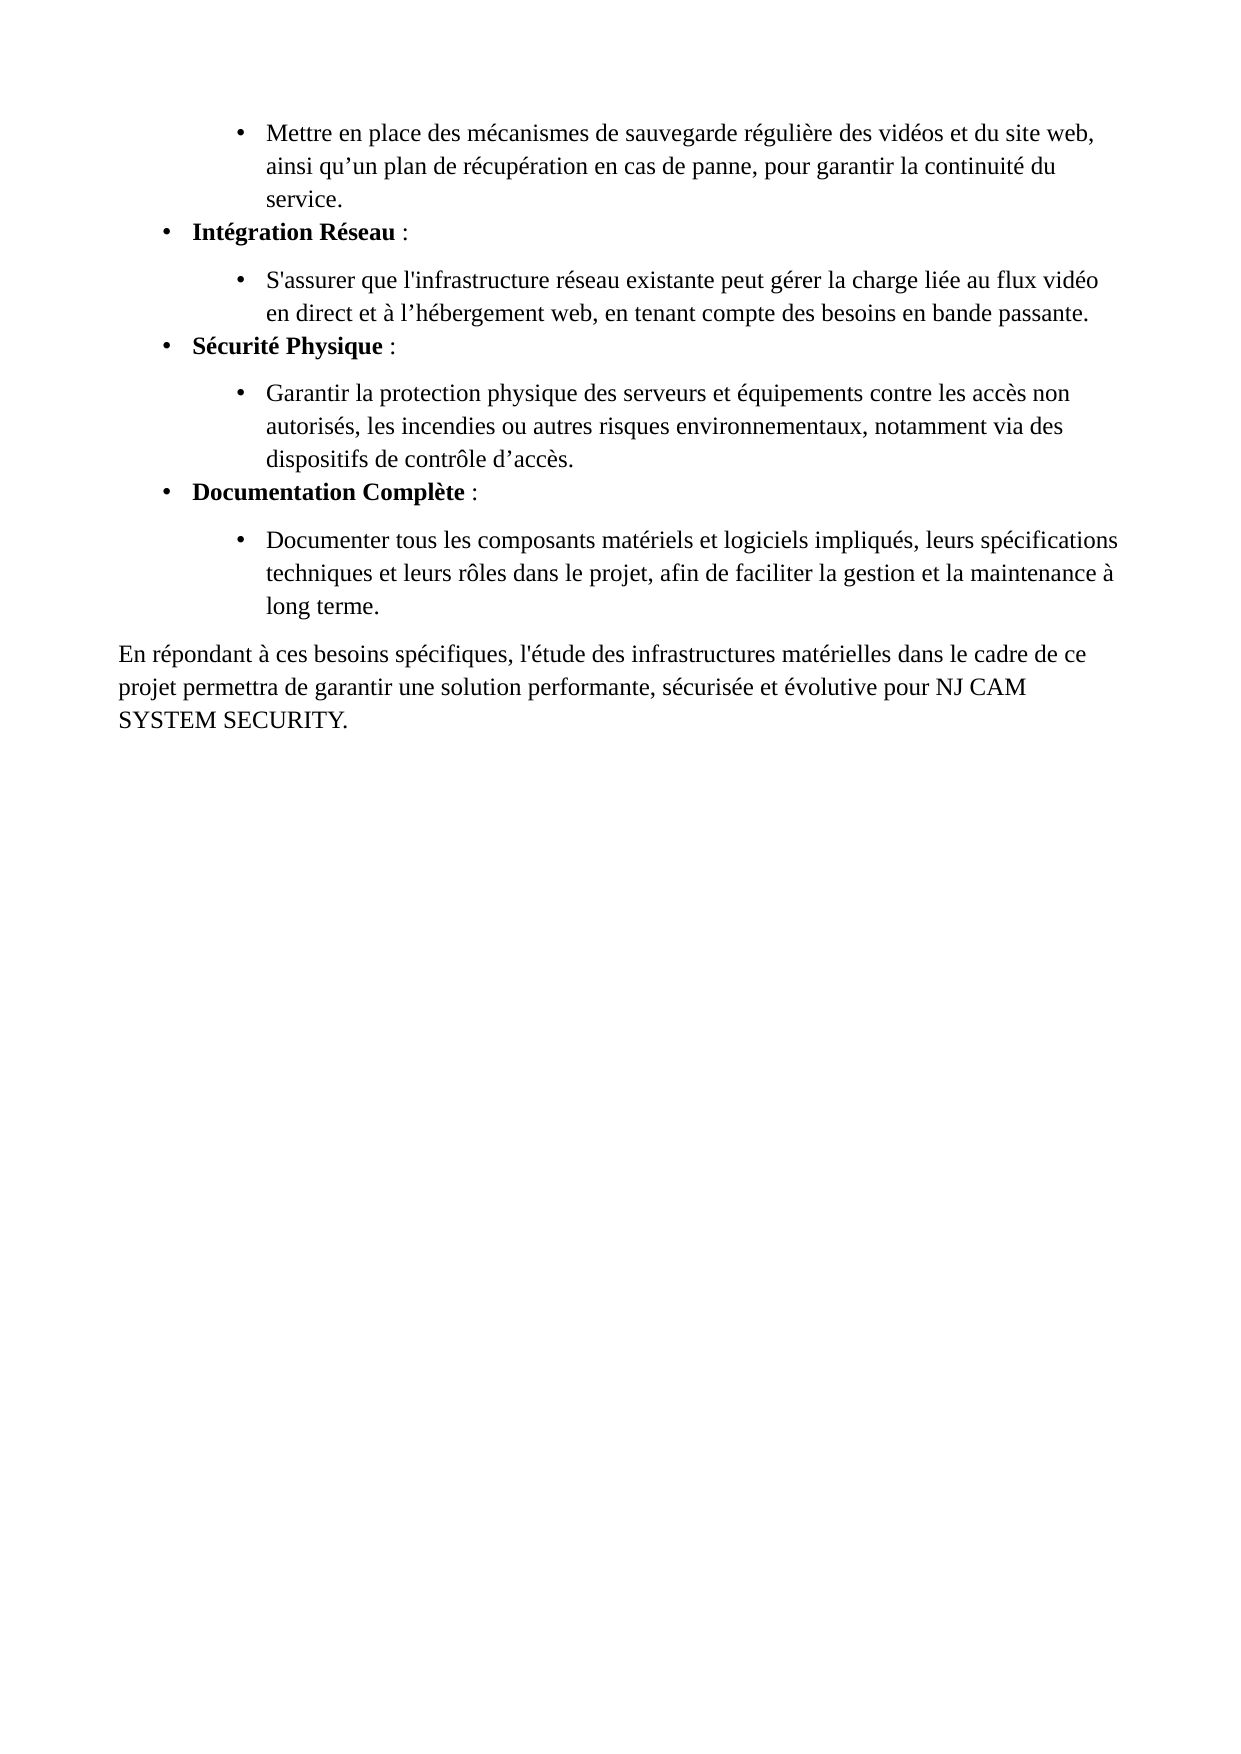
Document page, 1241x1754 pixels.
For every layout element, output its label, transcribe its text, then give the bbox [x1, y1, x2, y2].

list Mettre en place des mécanismes de sauvegarde régulière des vidéos et du site web, ainsi qu’un plan de récupération en cas de panne, pour garantir la continuité du service. [236, 118, 1122, 213]
list Garantir la protection physique des serveurs et équipements contre les accès non autorisés, les incendies ou autres risques environnementaux, notamment via des dispositifs de contrôle d’accès. [236, 378, 1122, 473]
list Intégration Réseau : [162, 217, 1122, 246]
list Documenter tous les composants matériels et logiciels impliqués, leurs spécifications techniques et leurs rôles dans le projet, afin de faciliter la gestion et la maintenance à long terme. [236, 525, 1122, 620]
list Sécurité Physique : [162, 331, 1122, 359]
list S'assurer que l'infrastructure réseau existante peut gérer la charge liée au flux vidéo en direct et à l’hébergement web, en tenant compte des besoins en bande passante. [236, 265, 1122, 327]
text En répondant à ces besoins spécifiques, l'étude des infrastructures matérielles dans le cadre de ce projet permettra de garantir une solution performante, sécurisée et évolutive pour NJ CAM SYSTEM SECURITY. [118, 639, 1122, 733]
list Documentation Complète : [162, 477, 1122, 506]
